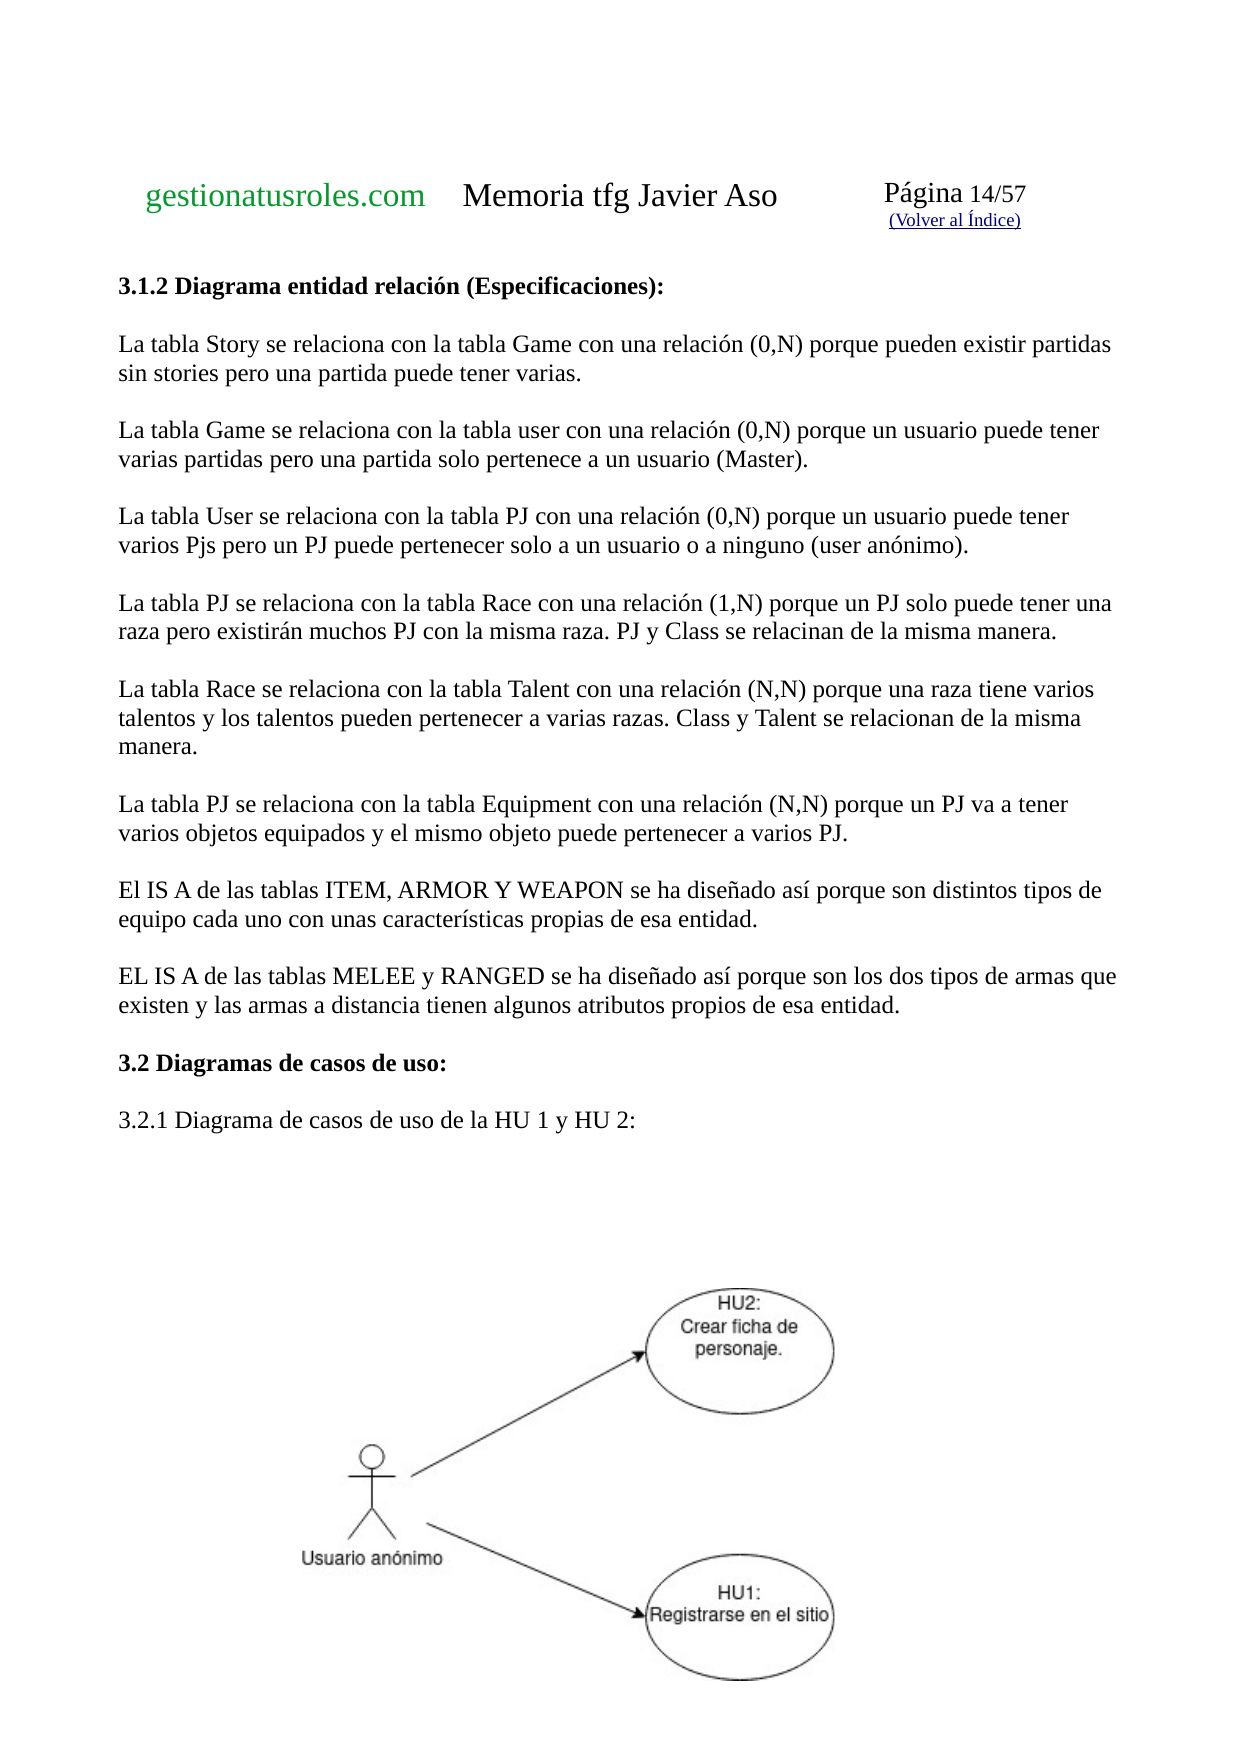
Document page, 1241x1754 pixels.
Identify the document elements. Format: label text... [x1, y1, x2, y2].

text La tabla PJ se relaciona con la tabla Race con una relación (1,N) porque un PJ solo puede tener una raza pero existirán muchos PJ con la misma raza. PJ y Class se relacinan de la misma manera. [118, 588, 1122, 645]
text La tabla Game se relaciona con la tabla user con una relación (0,N) porque un usuario puede tener varias partidas pero una partida solo pertenece a un usuario (Master). [118, 415, 1122, 473]
text El IS A de las tablas ITEM, ARMOR Y WEAPON se ha diseñado así porque son distintos tipos de equipo cada uno con unas características propias de esa entidad. [118, 875, 1122, 933]
text 3.2.1 Diagrama de casos de uso de la HU 1 y HU 2: [118, 1105, 1122, 1134]
text 3.2 Diagramas de casos de uso: [118, 1048, 1122, 1076]
text La tabla User se relaciona con la tabla PJ con una relación (0,N) porque un usuario puede tener varios Pjs pero un PJ puede pertenecer solo a un usuario o a ninguno (user anónimo). [118, 501, 1122, 559]
table_header Memoria tfg Javier Aso [453, 147, 787, 243]
text 3.1.2 Diagrama entidad relación (Especificaciones): [118, 271, 1122, 300]
text La tabla PJ se relaciona con la tabla Equipment con una relación (N,N) porque un PJ va a tener varios objetos equipados y el mismo objeto puede pertenecer a varios PJ. [118, 789, 1122, 846]
text La tabla Story se relaciona con la tabla Game con una relación (0,N) porque pueden existir partidas sin stories pero una partida puede tener varias. [118, 329, 1122, 386]
table_header Página 14/57 (Volver al Índice) [788, 147, 1122, 243]
text EL IS A de las tablas MELEE y RANGED se ha diseñado así porque son los dos tipos de armas que existen y las armas a distancia tienen algunos atributos propios de esa entidad. [118, 961, 1122, 1019]
text La tabla Race se relaciona con la tabla Talent con una relación (N,N) porque una raza tiene varios talentos y los talentos pueden pertenecer a varias razas. Class y Talent se relacionan de la misma manera. [118, 674, 1122, 760]
picture [301, 1288, 835, 1681]
table_header gestionatusroles.com [118, 147, 453, 243]
